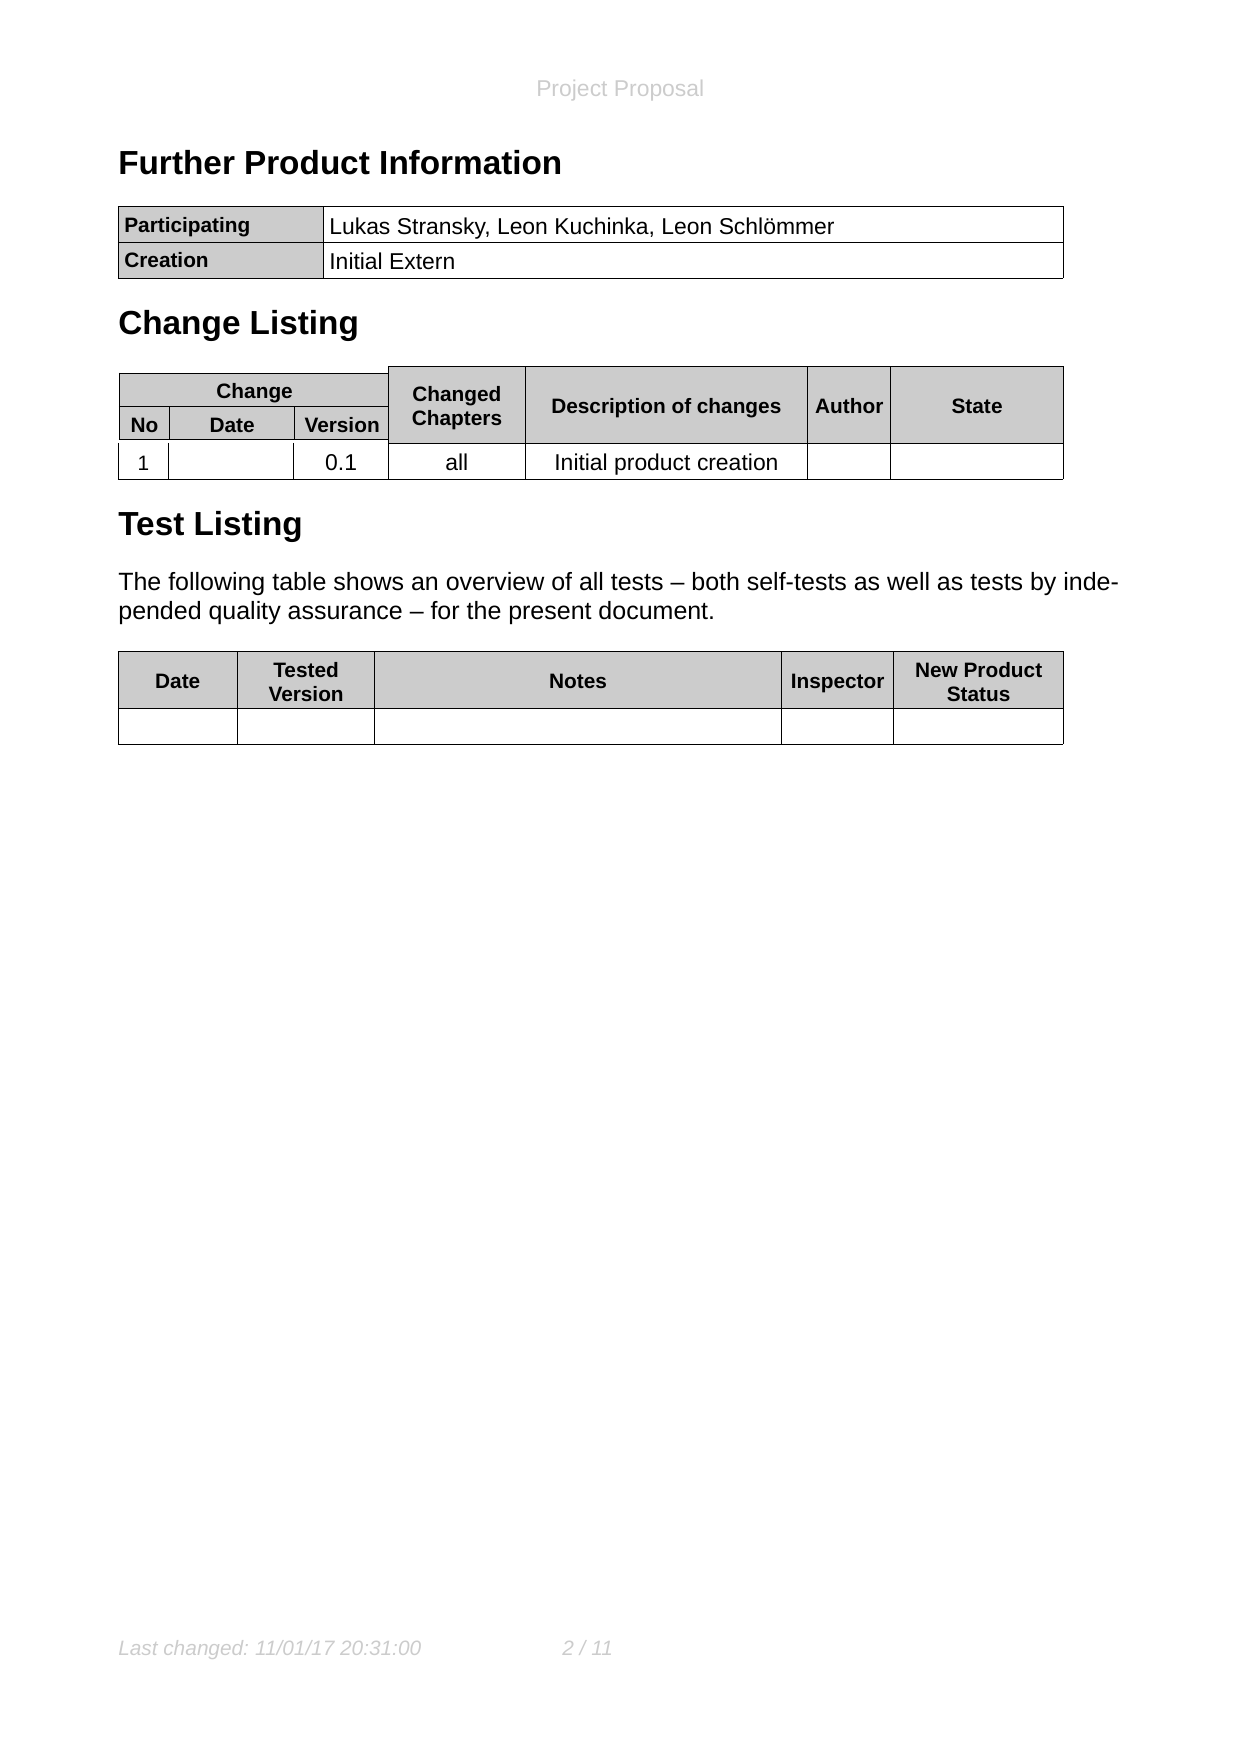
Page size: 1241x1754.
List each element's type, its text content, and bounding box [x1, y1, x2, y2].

table_cell No [120, 407, 169, 439]
table_cell [169, 443, 293, 478]
table_cell 0.1 [294, 443, 388, 478]
text Test Listing [118, 504, 1122, 542]
table_header Changed Chapters [389, 367, 525, 443]
table_header Tested Version [238, 652, 374, 708]
text The following table shows an overview of all tests – both self-tests as well as tests by inde-pended quality assurance – for the present document. [118, 567, 1122, 624]
text Change Listing [118, 303, 1122, 341]
table_cell Initial Extern [324, 243, 1063, 278]
text Further Product Information [118, 143, 1122, 181]
table_header Change [120, 374, 388, 406]
table_cell [782, 709, 893, 744]
table_cell [119, 709, 237, 744]
table_header [118, 366, 388, 373]
table_cell Initial product creation [526, 444, 807, 478]
table_header Participating [119, 207, 323, 242]
table_header Author [808, 367, 890, 443]
table_header New Product Status [894, 652, 1063, 708]
table_cell Creation [119, 243, 323, 278]
table_cell [891, 444, 1063, 478]
table_header Notes [375, 652, 781, 708]
table_cell Version [295, 407, 388, 439]
table_header Inspector [782, 652, 893, 708]
table_cell Date [170, 407, 294, 439]
table_header Lukas Stransky, Leon Kuchinka, Leon Schlömmer [324, 207, 1063, 242]
table_cell [808, 444, 890, 478]
table_header Description of changes [526, 367, 807, 443]
table_cell [375, 709, 781, 744]
table_cell [238, 709, 374, 744]
table_header Date [119, 652, 237, 708]
table_cell all [389, 444, 525, 478]
table_cell 1 [119, 443, 168, 478]
table_header State [891, 367, 1063, 443]
table_cell [894, 709, 1063, 744]
